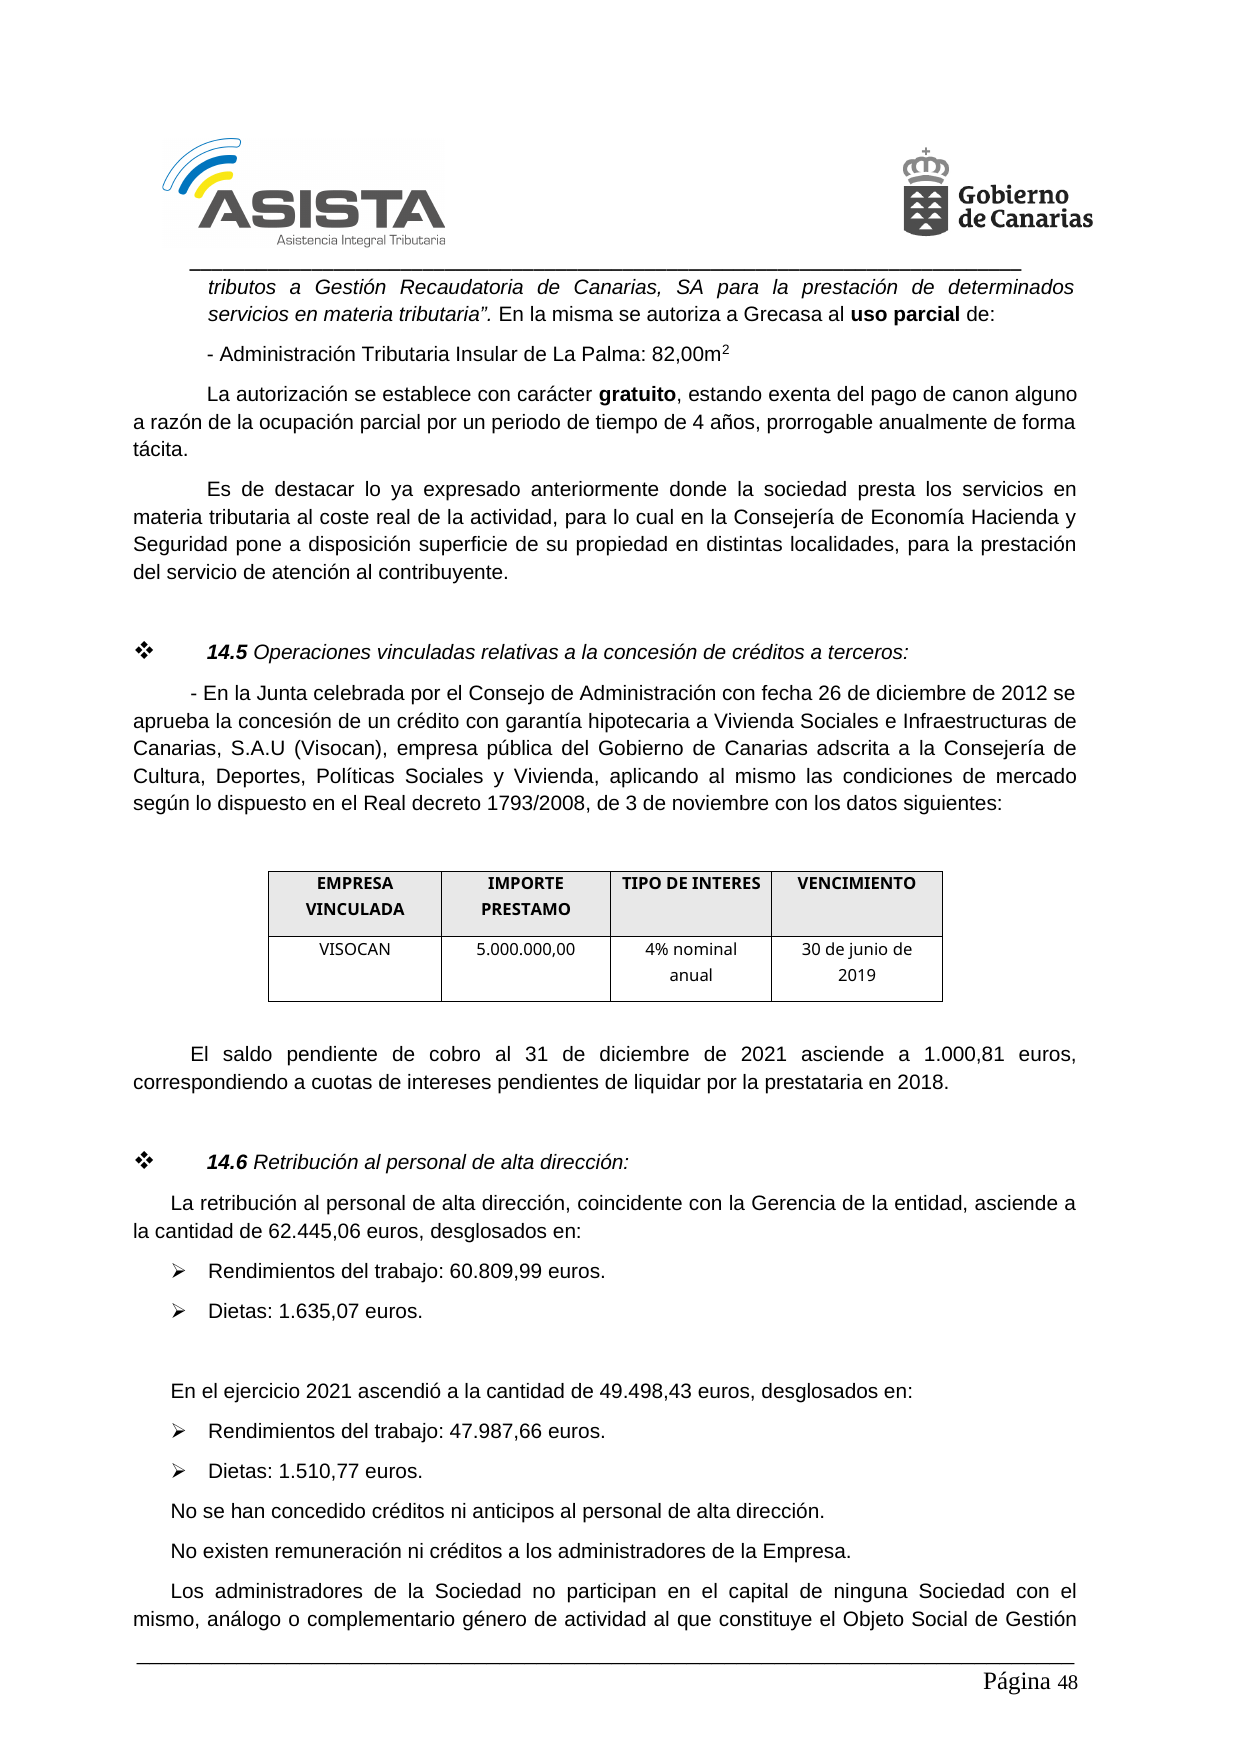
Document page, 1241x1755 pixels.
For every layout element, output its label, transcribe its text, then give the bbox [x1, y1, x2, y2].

text Es de destacar lo ya expresado anteriormente donde la sociedad presta los servicios en materia tributaria al coste real de la actividad, para lo cual en la Consejería de Economía Hacienda y Seguridad pone a disposición superficie de su propiedad en distintas localidades, para la prestación del servicio de atención al contribuyente. [133, 477, 1078, 584]
text - Administración Tributaria Insular de La Palma: 82,00m2 [133, 342, 1078, 366]
text - En la Junta celebrada por el Consejo de Administración con fecha 26 de diciembre de 2012 se aprueba la concesión de un crédito con garantía hipotecaria a Vivienda Sociales e Infraestructuras de Canarias, S.A.U (Visocan), empresa pública del Gobierno de Canarias adscrita a la Consejería de Cultura, Deportes, Políticas Sociales y Vivienda, aplicando al mismo las condiciones de mercado según lo dispuesto en el Real decreto 1793/2008, de 3 de noviembre con los datos siguientes: [133, 681, 1078, 815]
text En el ejercicio 2021 ascendió a la cantidad de 49.498,43 euros, desglosados en: [133, 1379, 1078, 1403]
table_cell 5.000.000,00 [442, 937, 610, 1001]
list Rendimientos del trabajo: 60.809,99 euros. [170, 1258, 1078, 1282]
list 14.6 Retribución al personal de alta dirección: [133, 1150, 1078, 1175]
text No se han concedido créditos ni anticipos al personal de alta dirección. [133, 1499, 1078, 1523]
list 14.5 Operaciones vinculadas relativas a la concesión de créditos a terceros: [133, 640, 1078, 665]
text El saldo pendiente de cobro al 31 de diciembre de 2021 asciende a 1.000,81 euros, correspondiendo a cuotas de intereses pendientes de liquidar por la prestataria en 2018. [133, 1042, 1078, 1094]
table_cell VISOCAN [269, 937, 441, 1001]
list Rendimientos del trabajo: 47.987,66 euros. [170, 1419, 1078, 1443]
text No existen remuneración ni créditos a los administradores de la Empresa. [133, 1539, 1078, 1563]
list tributos a Gestión Recaudatoria de Canarias, SA para la prestación de determinados servicios en materia tributaria”. En la misma se autoriza a Grecasa al uso parcial de: [170, 275, 1078, 326]
table_header EMPRESA VINCULADA [269, 872, 441, 936]
table_header TIPO DE INTERES [611, 872, 771, 936]
text Los administradores de la Sociedad no participan en el capital de ninguna Sociedad con el mismo, análogo o complementario género de actividad al que constituye el Objeto Social de Gestión [133, 1579, 1078, 1630]
text La autorización se establece con carácter gratuito, estando exenta del pago de canon alguno a razón de la ocupación parcial por un periodo de tiempo de 4 años, prorrogable anualmente de forma tácita. [133, 382, 1078, 461]
text La retribución al personal de alta dirección, coincidente con la Gerencia de la entidad, asciende a la cantidad de 62.445,06 euros, desglosados en: [133, 1191, 1078, 1242]
table_cell 30 de junio de 2019 [772, 937, 942, 1001]
table_header VENCIMIENTO [772, 872, 942, 936]
table_header IMPORTE PRESTAMO [442, 872, 610, 936]
list Dietas: 1.635,07 euros. [170, 1298, 1078, 1323]
table_cell 4% nominal anual [611, 937, 771, 1001]
list Dietas: 1.510,77 euros. [170, 1459, 1078, 1483]
